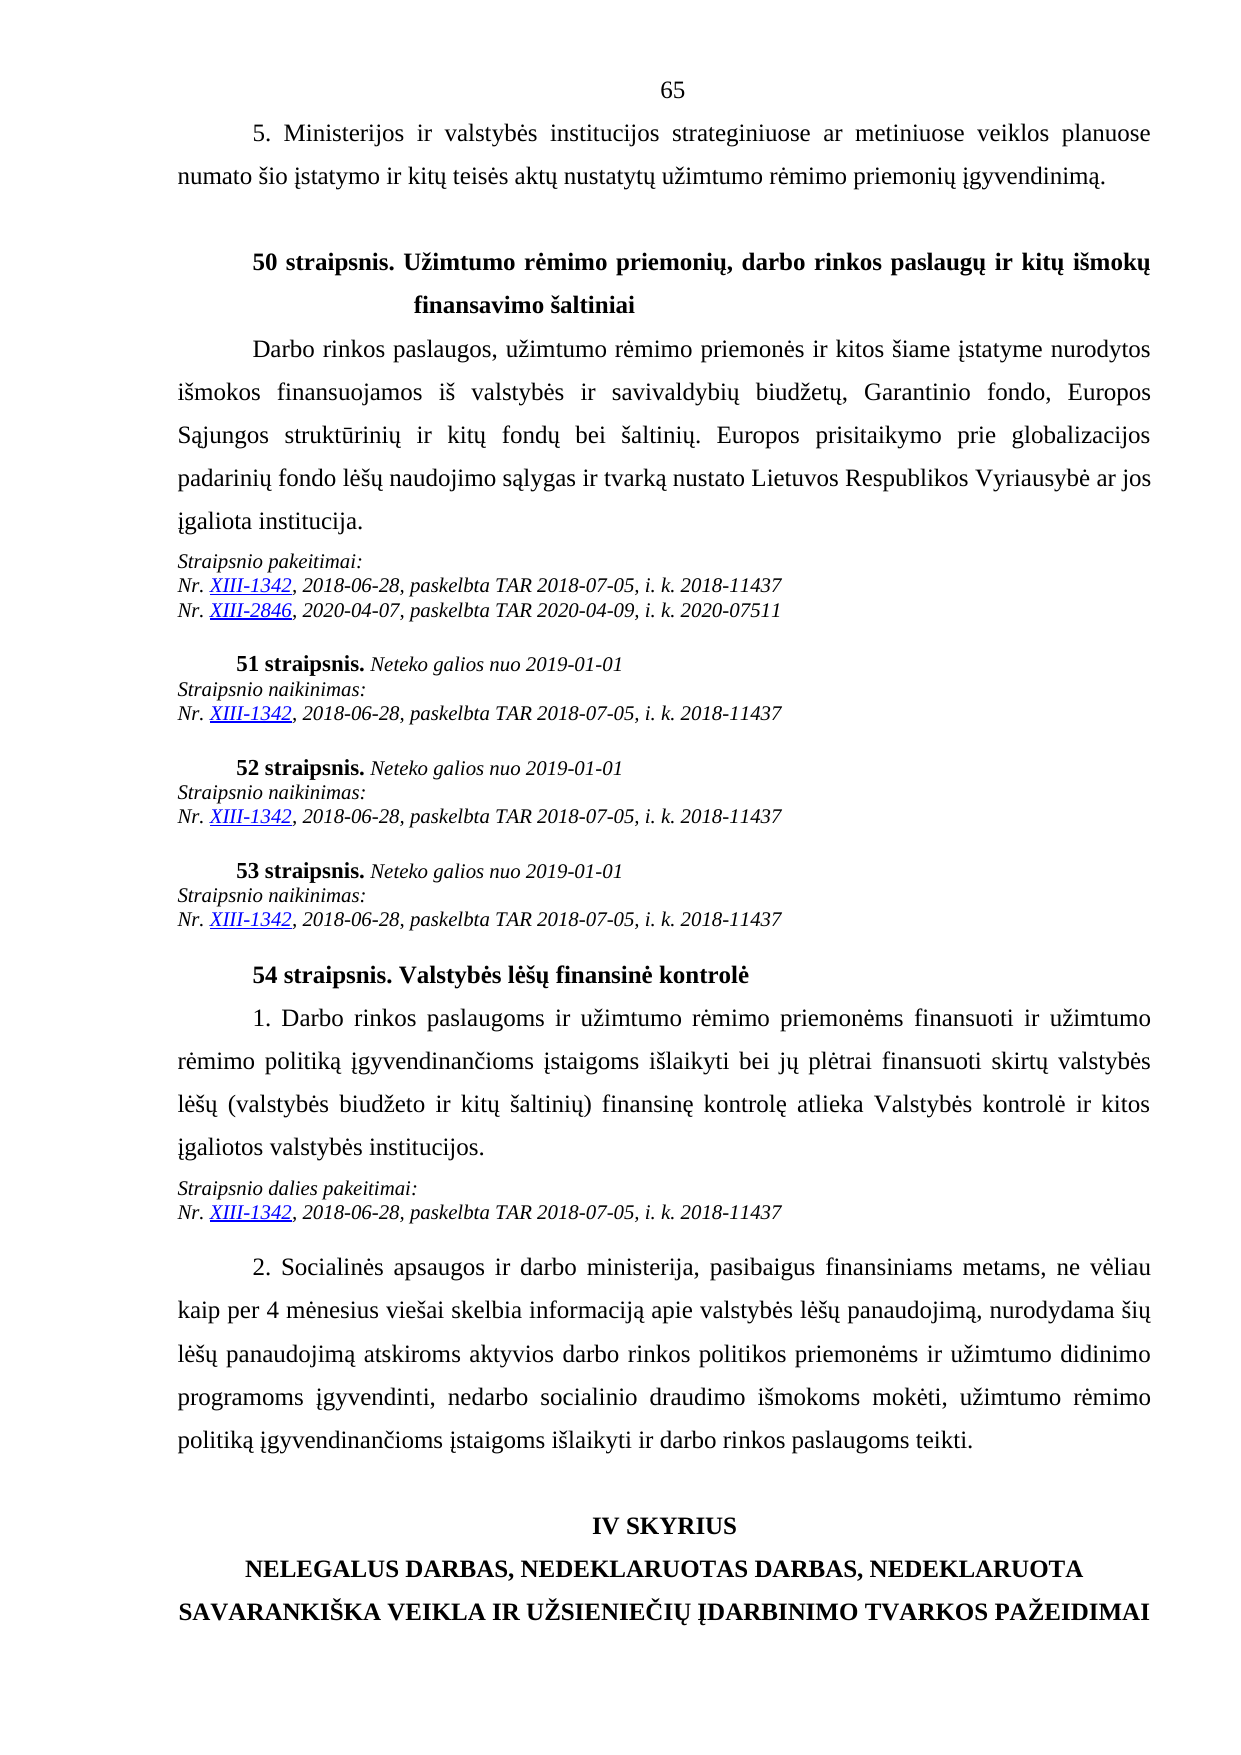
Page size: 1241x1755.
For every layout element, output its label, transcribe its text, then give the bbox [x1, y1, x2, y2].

text Straipsnio naikinimas: [177, 883, 1152, 907]
text Nr. XIII-1342, 2018-06-28, paskelbta TAR 2018-07-05, i. k. 2018-11437 [177, 804, 1152, 828]
text Straipsnio naikinimas: [177, 677, 1152, 701]
text Nr. XIII-1342, 2018-06-28, paskelbta TAR 2018-07-05, i. k. 2018-11437 [177, 573, 1152, 597]
text Straipsnio naikinimas: [177, 780, 1152, 804]
text Nr. XIII-1342, 2018-06-28, paskelbta TAR 2018-07-05, i. k. 2018-11437 [177, 1200, 1152, 1224]
text Nr. XIII-1342, 2018-06-28, paskelbta TAR 2018-07-05, i. k. 2018-11437 [177, 701, 1152, 725]
text IV SKYRIUS [177, 1511, 1152, 1540]
text Nr. XIII-2846, 2020-04-07, paskelbta TAR 2020-04-09, i. k. 2020-07511 [177, 597, 1152, 622]
text 53 straipsnis. Neteko galios nuo 2019-01-01 [177, 857, 1152, 883]
text Darbo rinkos paslaugos, užimtumo rėmimo priemonės ir kitos šiame įstatyme nurodytos išmokos finansuojamos iš valstybės ir savivaldybių biudžetų, Garantinio fondo, Europos Sąjungos struktūrinių ir kitų fondų bei šaltinių. Europos prisitaikymo prie globalizacijos padarinių fondo lėšų naudojimo sąlygas ir tvarką nustato Lietuvos Respublikos Vyriausybė ar jos įgaliota institucija. [177, 334, 1152, 535]
text Nr. XIII-1342, 2018-06-28, paskelbta TAR 2018-07-05, i. k. 2018-11437 [177, 907, 1152, 931]
text 52 straipsnis. Neteko galios nuo 2019-01-01 [177, 753, 1152, 780]
text 1. Darbo rinkos paslaugoms ir užimtumo rėmimo priemonėms finansuoti ir užimtumo rėmimo politiką įgyvendinančioms įstaigoms išlaikyti bei jų plėtrai finansuoti skirtų valstybės lėšų (valstybės biudžeto ir kitų šaltinių) finansinę kontrolę atlieka Valstybės kontrolė ir kitos įgaliotos valstybės institucijos. [177, 1003, 1152, 1161]
text Straipsnio dalies pakeitimai: [177, 1176, 1152, 1200]
text 51 straipsnis. Neteko galios nuo 2019-01-01 [177, 650, 1152, 677]
text 54 straipsnis. Valstybės lėšų finansinė kontrolė [177, 960, 1152, 989]
text NELEGALUS DARBAS, NEDEKLARUOTAS DARBAS, NEDEKLARUOTA SAVARANKIŠKA VEIKLA IR UŽSIENIEČIŲ ĮDARBINIMO TVARKOS PAŽEIDIMAI [177, 1554, 1152, 1626]
text 2. Socialinės apsaugos ir darbo ministerija, pasibaigus finansiniams metams, ne vėliau kaip per 4 mėnesius viešai skelbia informaciją apie valstybės lėšų panaudojimą, nurodydama šių lėšų panaudojimą atskiroms aktyvios darbo rinkos politikos priemonėms ir užimtumo didinimo programoms įgyvendinti, nedarbo socialinio draudimo išmokoms mokėti, užimtumo rėmimo politiką įgyvendinančioms įstaigoms išlaikyti ir darbo rinkos paslaugoms teikti. [177, 1252, 1152, 1454]
text 50 straipsnis. Užimtumo rėmimo priemonių, darbo rinkos paslaugų ir kitų išmokų finansavimo šaltiniai [252, 247, 1152, 319]
text 5. Ministerijos ir valstybės institucijos strateginiuose ar metiniuose veiklos planuose numato šio įstatymo ir kitų teisės aktų nustatytų užimtumo rėmimo priemonių įgyvendinimą. [177, 118, 1152, 190]
text Straipsnio pakeitimai: [177, 549, 1152, 573]
